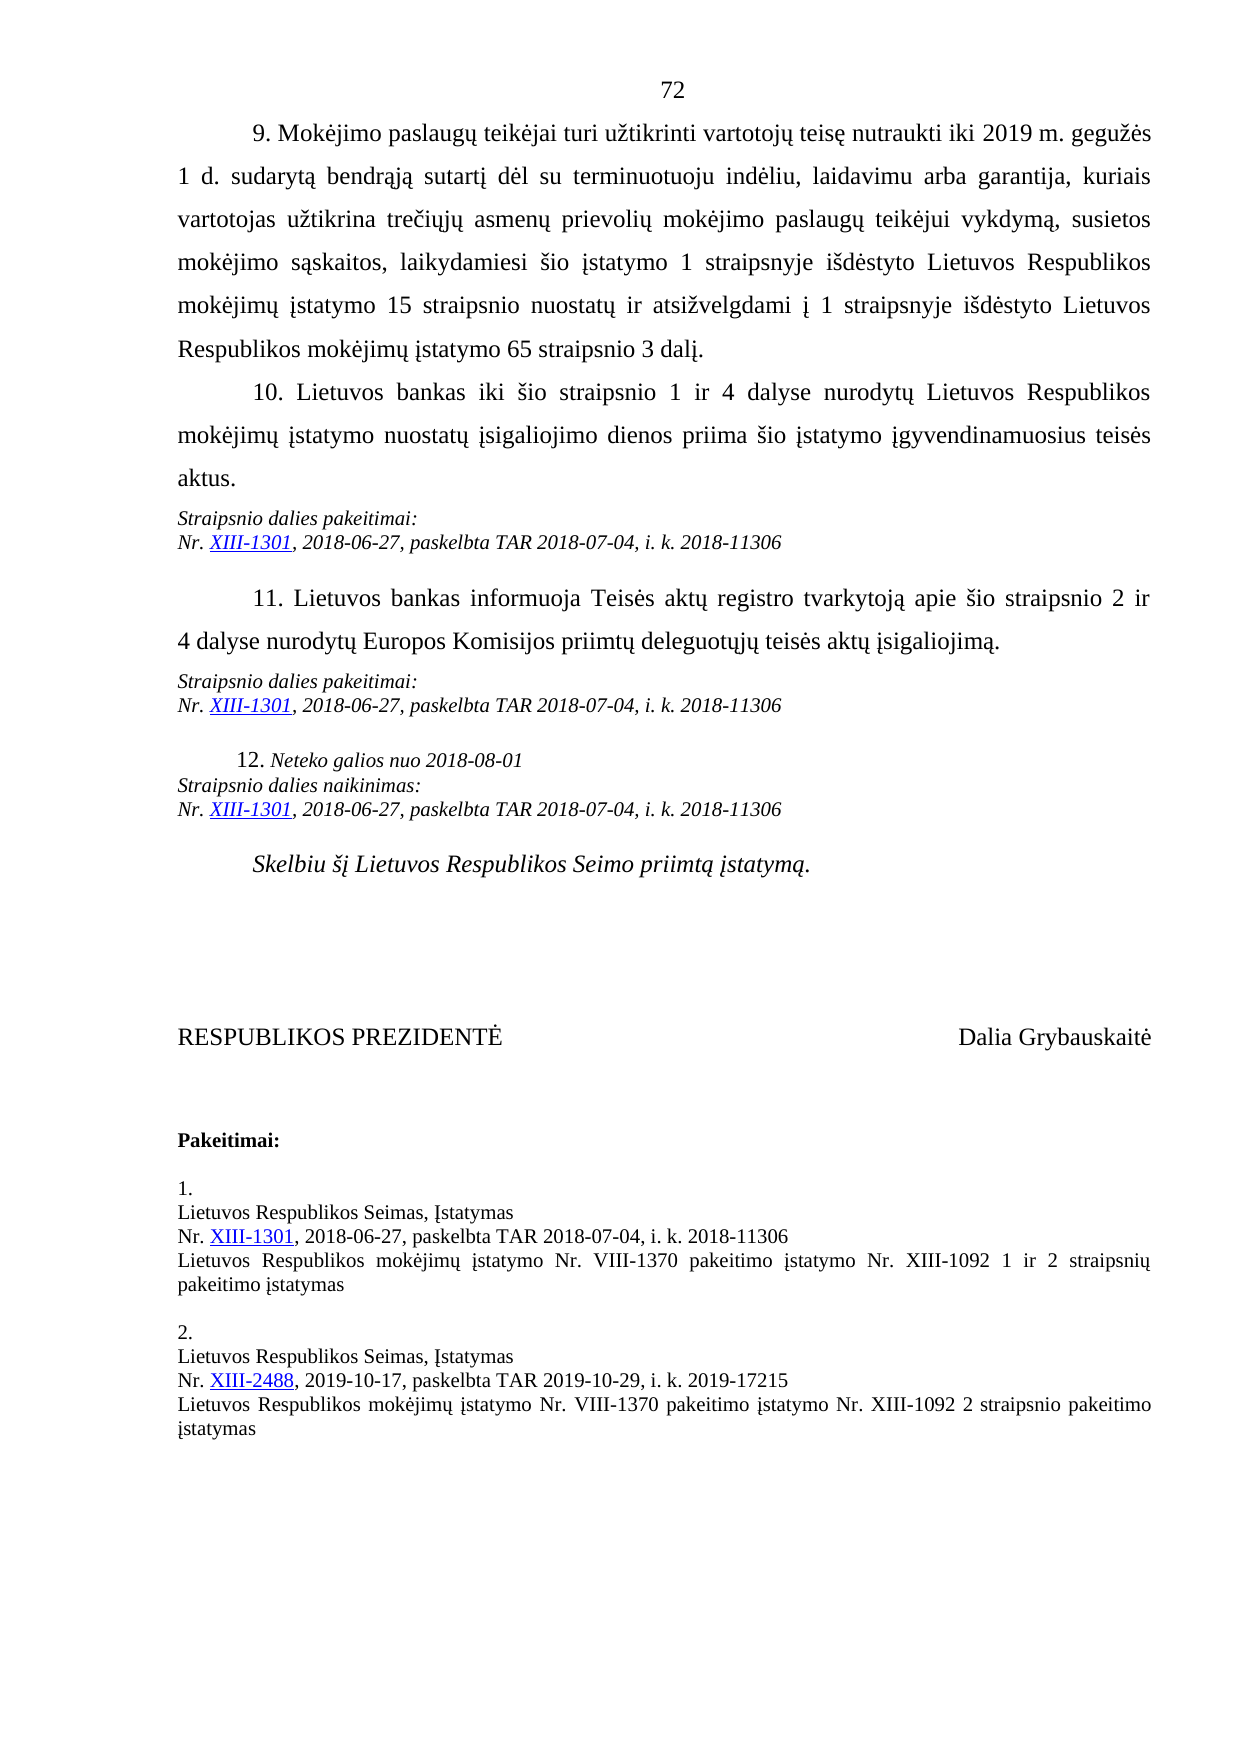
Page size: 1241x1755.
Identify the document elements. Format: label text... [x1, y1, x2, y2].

text Nr. XIII-1301, 2018-06-27, paskelbta TAR 2018-07-04, i. k. 2018-11306 [177, 530, 1152, 554]
text Lietuvos Respublikos mokėjimų įstatymo Nr. VIII-1370 pakeitimo įstatymo Nr. XIII-1092 1 ir 2 straipsnių pakeitimo įstatymas [177, 1248, 1152, 1296]
text Lietuvos Respublikos mokėjimų įstatymo Nr. VIII-1370 pakeitimo įstatymo Nr. XIII-1092 2 straipsnio pakeitimo įstatymas [177, 1392, 1152, 1440]
text 1. [177, 1176, 1152, 1200]
text Nr. XIII-1301, 2018-06-27, paskelbta TAR 2018-07-04, i. k. 2018-11306 [177, 797, 1152, 821]
text 9. Mokėjimo paslaugų teikėjai turi užtikrinti vartotojų teisę nutraukti iki 2019 m. gegužės 1 d. sudarytą bendrąją sutartį dėl su terminuotuoju indėliu, laidavimu arba garantija, kuriais vartotojas užtikrina trečiųjų asmenų prievolių mokėjimo paslaugų teikėjui vykdymą, susietos mokėjimo sąskaitos, laikydamiesi šio įstatymo 1 straipsnyje išdėstyto Lietuvos Respublikos mokėjimų įstatymo 15 straipsnio nuostatų ir atsižvelgdami į 1 straipsnyje išdėstyto Lietuvos Respublikos mokėjimų įstatymo 65 straipsnio 3 dalį. [177, 118, 1152, 362]
text 12. Neteko galios nuo 2018-08-01 [177, 746, 1152, 773]
text Straipsnio dalies naikinimas: [177, 773, 1152, 797]
text Pakeitimai: [177, 1128, 1152, 1152]
text Skelbiu šį Lietuvos Respublikos Seimo priimtą įstatymą. [177, 849, 1152, 878]
text 11. Lietuvos bankas informuoja Teisės aktų registro tvarkytoją apie šio straipsnio 2 ir 4 dalyse nurodytų Europos Komisijos priimtų deleguotųjų teisės aktų įsigaliojimą. [177, 583, 1152, 655]
text 2. [177, 1320, 1152, 1344]
text Nr. XIII-1301, 2018-06-27, paskelbta TAR 2018-07-04, i. k. 2018-11306 [177, 693, 1152, 717]
text Straipsnio dalies pakeitimai: [177, 506, 1152, 530]
text 10. Lietuvos bankas iki šio straipsnio 1 ir 4 dalyse nurodytų Lietuvos Respublikos mokėjimų įstatymo nuostatų įsigaliojimo dienos priima šio įstatymo įgyvendinamuosius teisės aktus. [177, 377, 1152, 492]
text Straipsnio dalies pakeitimai: [177, 669, 1152, 693]
text Lietuvos Respublikos Seimas, Įstatymas [177, 1344, 1152, 1368]
text Lietuvos Respublikos Seimas, Įstatymas [177, 1200, 1152, 1224]
text Respublikos Prezidentė Dalia Grybauskaitė [177, 1022, 1152, 1051]
text Nr. XIII-1301, 2018-06-27, paskelbta TAR 2018-07-04, i. k. 2018-11306 [177, 1224, 1152, 1248]
text Nr. XIII-2488, 2019-10-17, paskelbta TAR 2019-10-29, i. k. 2019-17215 [177, 1368, 1152, 1392]
